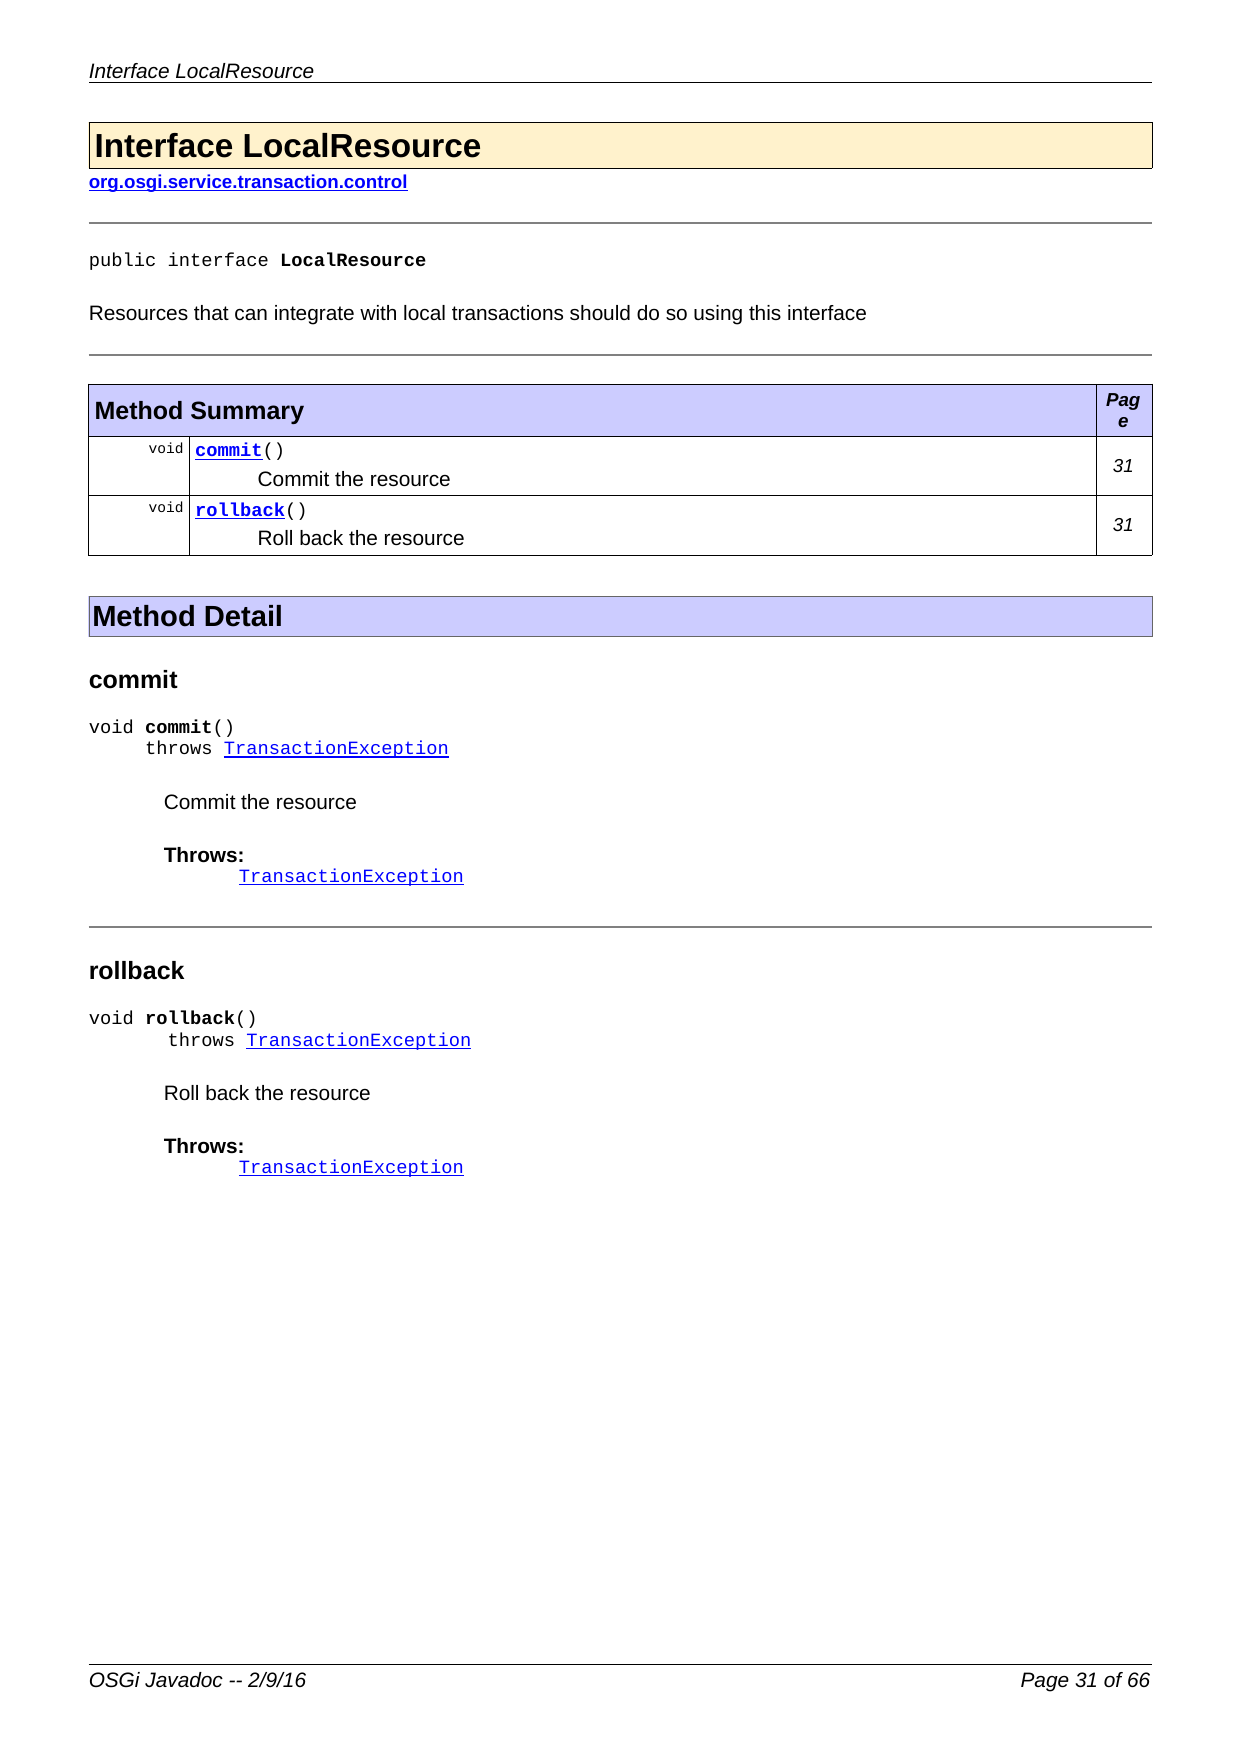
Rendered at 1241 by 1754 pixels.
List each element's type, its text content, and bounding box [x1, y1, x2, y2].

text public interface LocalResource [88, 250, 1152, 272]
subtitle commit [88, 665, 1152, 694]
table_header Method Summary [89, 385, 1096, 436]
table_cell rollback() Roll back the resource [190, 496, 1096, 554]
text void commit() throws TransactionException [88, 718, 1152, 760]
text Throws: [163, 843, 1152, 867]
text Roll back the resource [163, 1081, 1152, 1105]
table_cell void [89, 496, 189, 554]
subtitle Interface LocalResource [90, 123, 1152, 168]
table_cell 30 [1097, 496, 1152, 554]
subtitle rollback [88, 956, 1152, 985]
text Throws: [163, 1134, 1152, 1158]
text Resources that can integrate with local transactions should do so using this interface [88, 301, 1152, 325]
subtitle Method Detail [90, 597, 1152, 636]
text void rollback() throws TransactionException [88, 1009, 1152, 1052]
table_cell commit() Commit the resource [190, 437, 1096, 495]
table_cell 30 [1097, 437, 1152, 495]
table_header Page [1097, 385, 1152, 436]
text TransactionException [238, 1158, 1152, 1179]
text org.osgi.service.transaction.control [88, 171, 1152, 193]
table_cell void [89, 437, 189, 495]
text Commit the resource [163, 789, 1152, 813]
text TransactionException [238, 867, 1152, 888]
